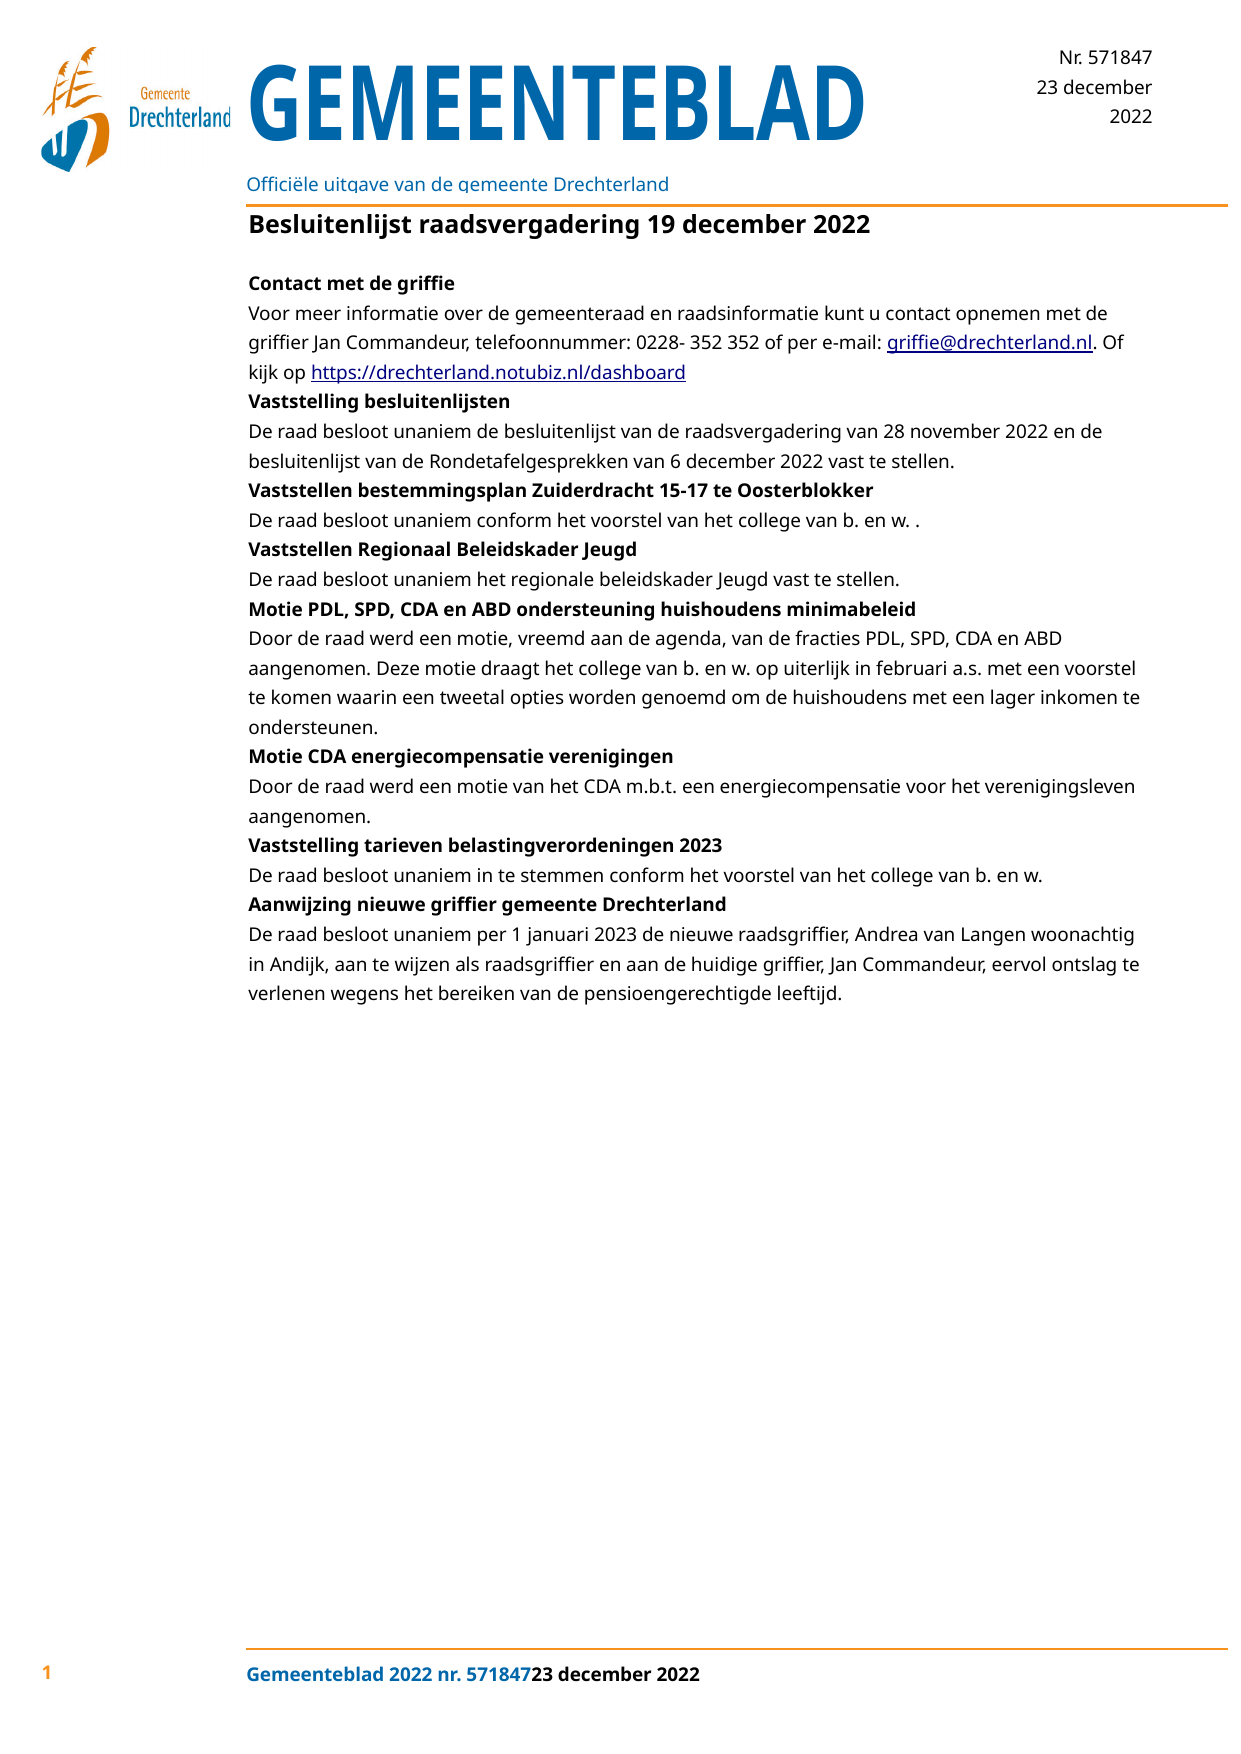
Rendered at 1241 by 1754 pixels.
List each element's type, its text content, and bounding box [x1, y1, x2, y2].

text De raad besloot unaniem het regionale beleidskader Jeugd vast te stellen. [248, 566, 1152, 592]
text De raad besloot unaniem in te stemmen conform het voorstel van het college van b. en w. [248, 862, 1152, 888]
picture [226, 115, 231, 124]
text De raad besloot unaniem per 1 januari 2023 de nieuwe raadsgriffier, Andrea van Langen woonachtig in Andijk, aan te wijzen als raadsgriffier en aan de huidige griffier, Jan Commandeur, eervol ontslag te verlenen wegens het bereiken van de pensioengerechtigde leeftijd. [248, 921, 1152, 1006]
text De raad besloot unaniem de besluitenlijst van de raadsvergadering van 28 november 2022 en de besluitenlijst van de Rondetafelgesprekken van 6 december 2022 vast te stellen. [248, 418, 1152, 473]
picture [41, 47, 231, 172]
text Voor meer informatie over de gemeenteraad en raadsinformatie kunt u contact opnemen met de griffier Jan Commandeur, telefoonnummer: 0228- 352 352 of per e-mail: griffie@drechterland.nl. Of kijk op https://drechterland.notubiz.nl/dashboard [248, 300, 1152, 385]
text Vaststellen bestemmingsplan Zuiderdracht 15-17 te Oosterblokker [248, 477, 1152, 503]
text Vaststelling tarieven belastingverordeningen 2023 [248, 832, 1152, 858]
text Motie PDL, SPD, CDA en ABD ondersteuning huishoudens minimabeleid [248, 596, 1152, 621]
text De raad besloot unaniem conform het voorstel van het college van b. en w. . [248, 507, 1152, 533]
text Door de raad werd een motie van het CDA m.b.t. een energiecompensatie voor het verenigingsleven aangenomen. [248, 773, 1152, 828]
text Motie CDA energiecompensatie verenigingen [248, 744, 1152, 769]
text Aanwijzing nieuwe griffier gemeente Drechterland [248, 892, 1152, 917]
text Contact met de griffie [248, 270, 1152, 296]
picture [41, 158, 64, 172]
text Vaststelling besluitenlijsten [248, 389, 1152, 414]
text Vaststellen Regionaal Beleidskader Jeugd [248, 537, 1152, 562]
text Besluitenlijst raadsvergadering 19 december 2022 [248, 207, 1152, 241]
text Door de raad werd een motie, vreemd aan de agenda, van de fracties PDL, SPD, CDA en ABD aangenomen. Deze motie draagt het college van b. en w. op uiterlijk in februari a.s. met een voorstel te komen waarin een tweetal opties worden genoemd om de huishoudens met een lager inkomen te ondersteunen. [248, 625, 1152, 740]
